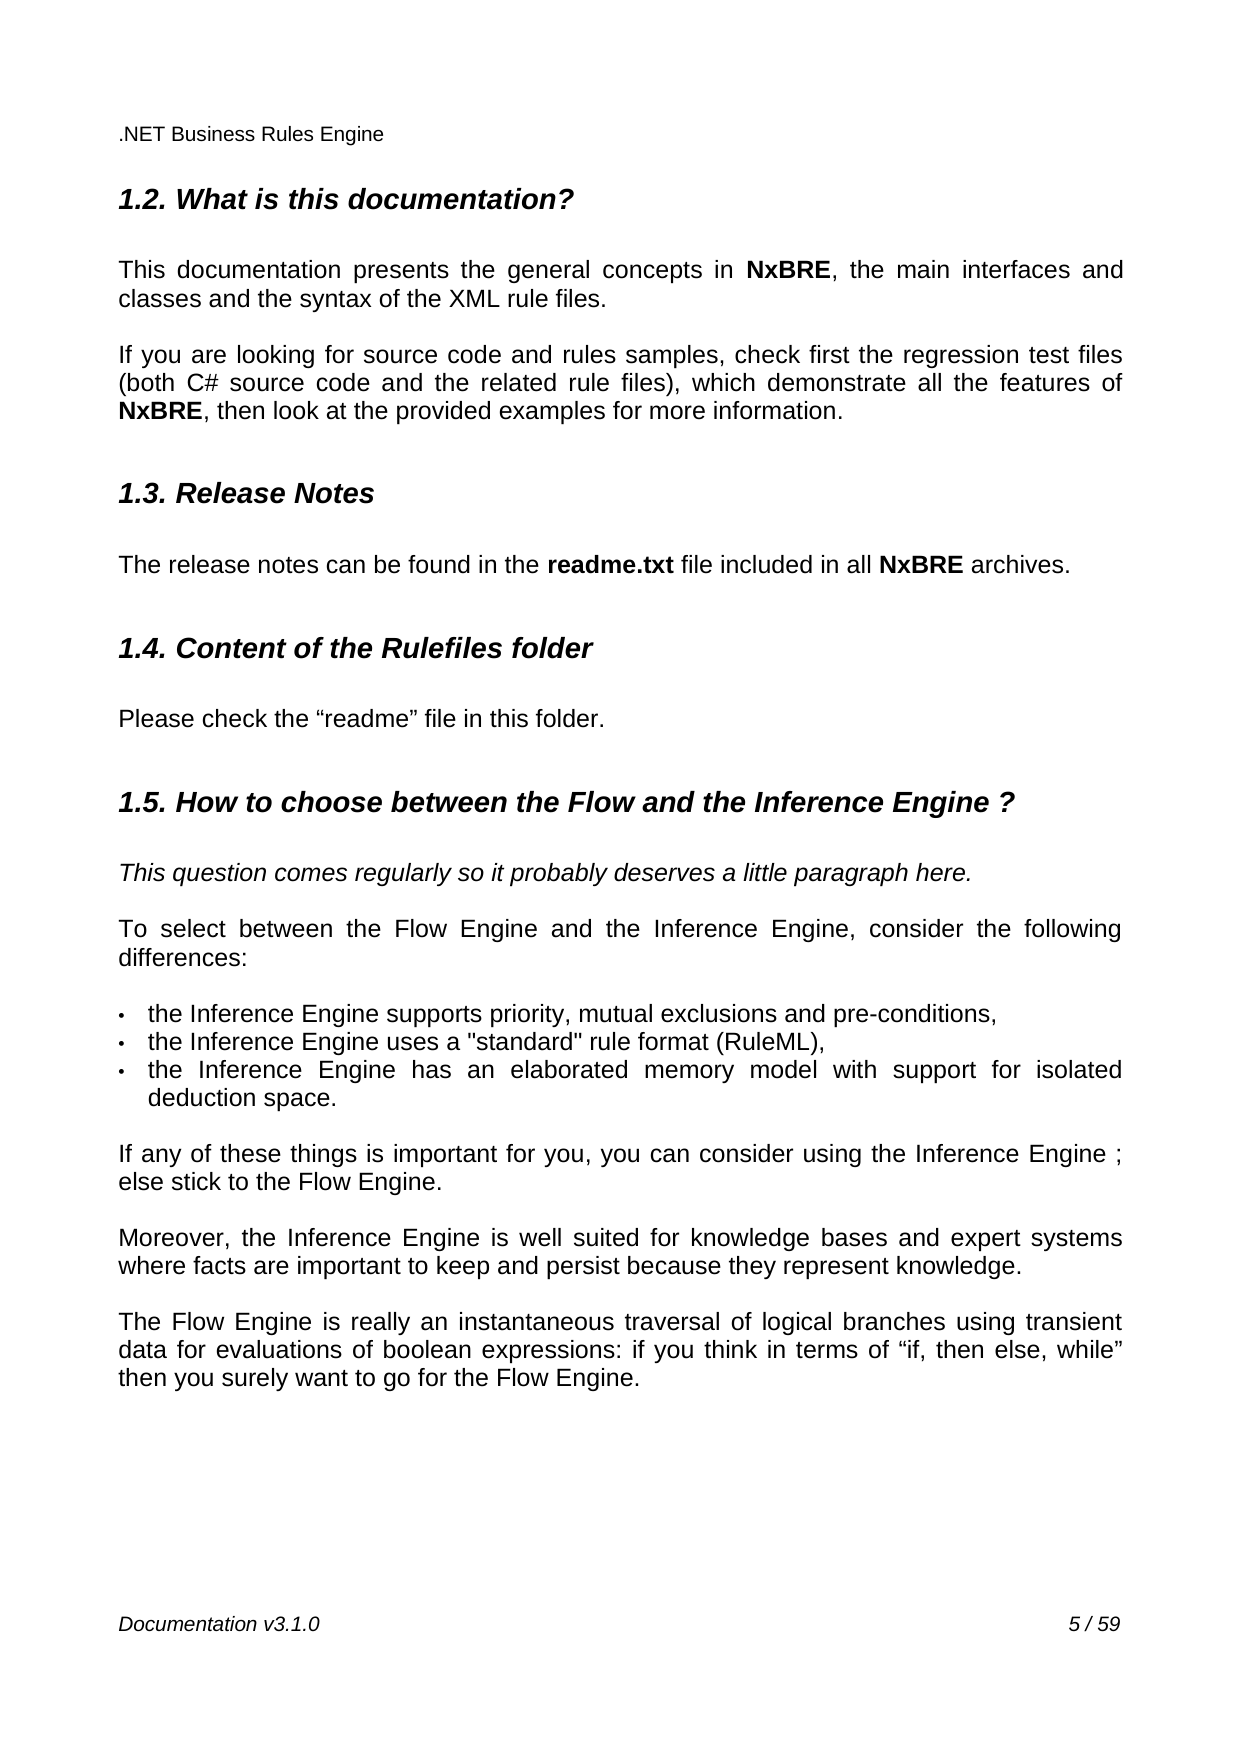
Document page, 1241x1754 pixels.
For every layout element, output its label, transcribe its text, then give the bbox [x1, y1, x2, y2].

text This question comes regularly so it probably deserves a little paragraph here. [118, 859, 1124, 887]
subtitle What is this documentation? [118, 183, 1124, 216]
text If any of these things is important for you, you can consider using the Inference Engine ; else stick to the Flow Engine. [118, 1139, 1124, 1195]
subtitle Content of the Rulefiles folder [118, 632, 1124, 664]
subtitle Release Notes [118, 477, 1124, 510]
list the Inference Engine uses a "standard" rule format (RuleML), [118, 1027, 1124, 1055]
text Moreover, the Inference Engine is well suited for knowledge bases and expert systems where facts are important to keep and persist because they represent knowledge. [118, 1223, 1124, 1279]
text The Flow Engine is really an instantaneous traversal of logical branches using transient data for evaluations of boolean expressions: if you think in terms of “if, then else, while” then you surely want to go for the Flow Engine. [118, 1307, 1124, 1392]
text The release notes can be found in the readme.txt file included in all NxBRE archives. [118, 551, 1124, 579]
text Please check the “readme” file in this folder. [118, 705, 1124, 733]
text To select between the Flow Engine and the Inference Engine, consider the following differences: [118, 915, 1124, 999]
list the Inference Engine supports priority, mutual exclusions and pre-conditions, [118, 999, 1124, 1027]
subtitle How to choose between the Flow and the Inference Engine ? [118, 786, 1124, 819]
list the Inference Engine has an elaborated memory model with support for isolated deduction space. [118, 1055, 1124, 1111]
text If you are looking for source code and rules samples, check first the regression test files (both C# source code and the related rule files), which demonstrate all the features of NxBRE, then look at the provided examples for more information. [118, 340, 1124, 424]
text This documentation presents the general concepts in NxBRE, the main interfaces and classes and the syntax of the XML rule files. [118, 256, 1124, 312]
